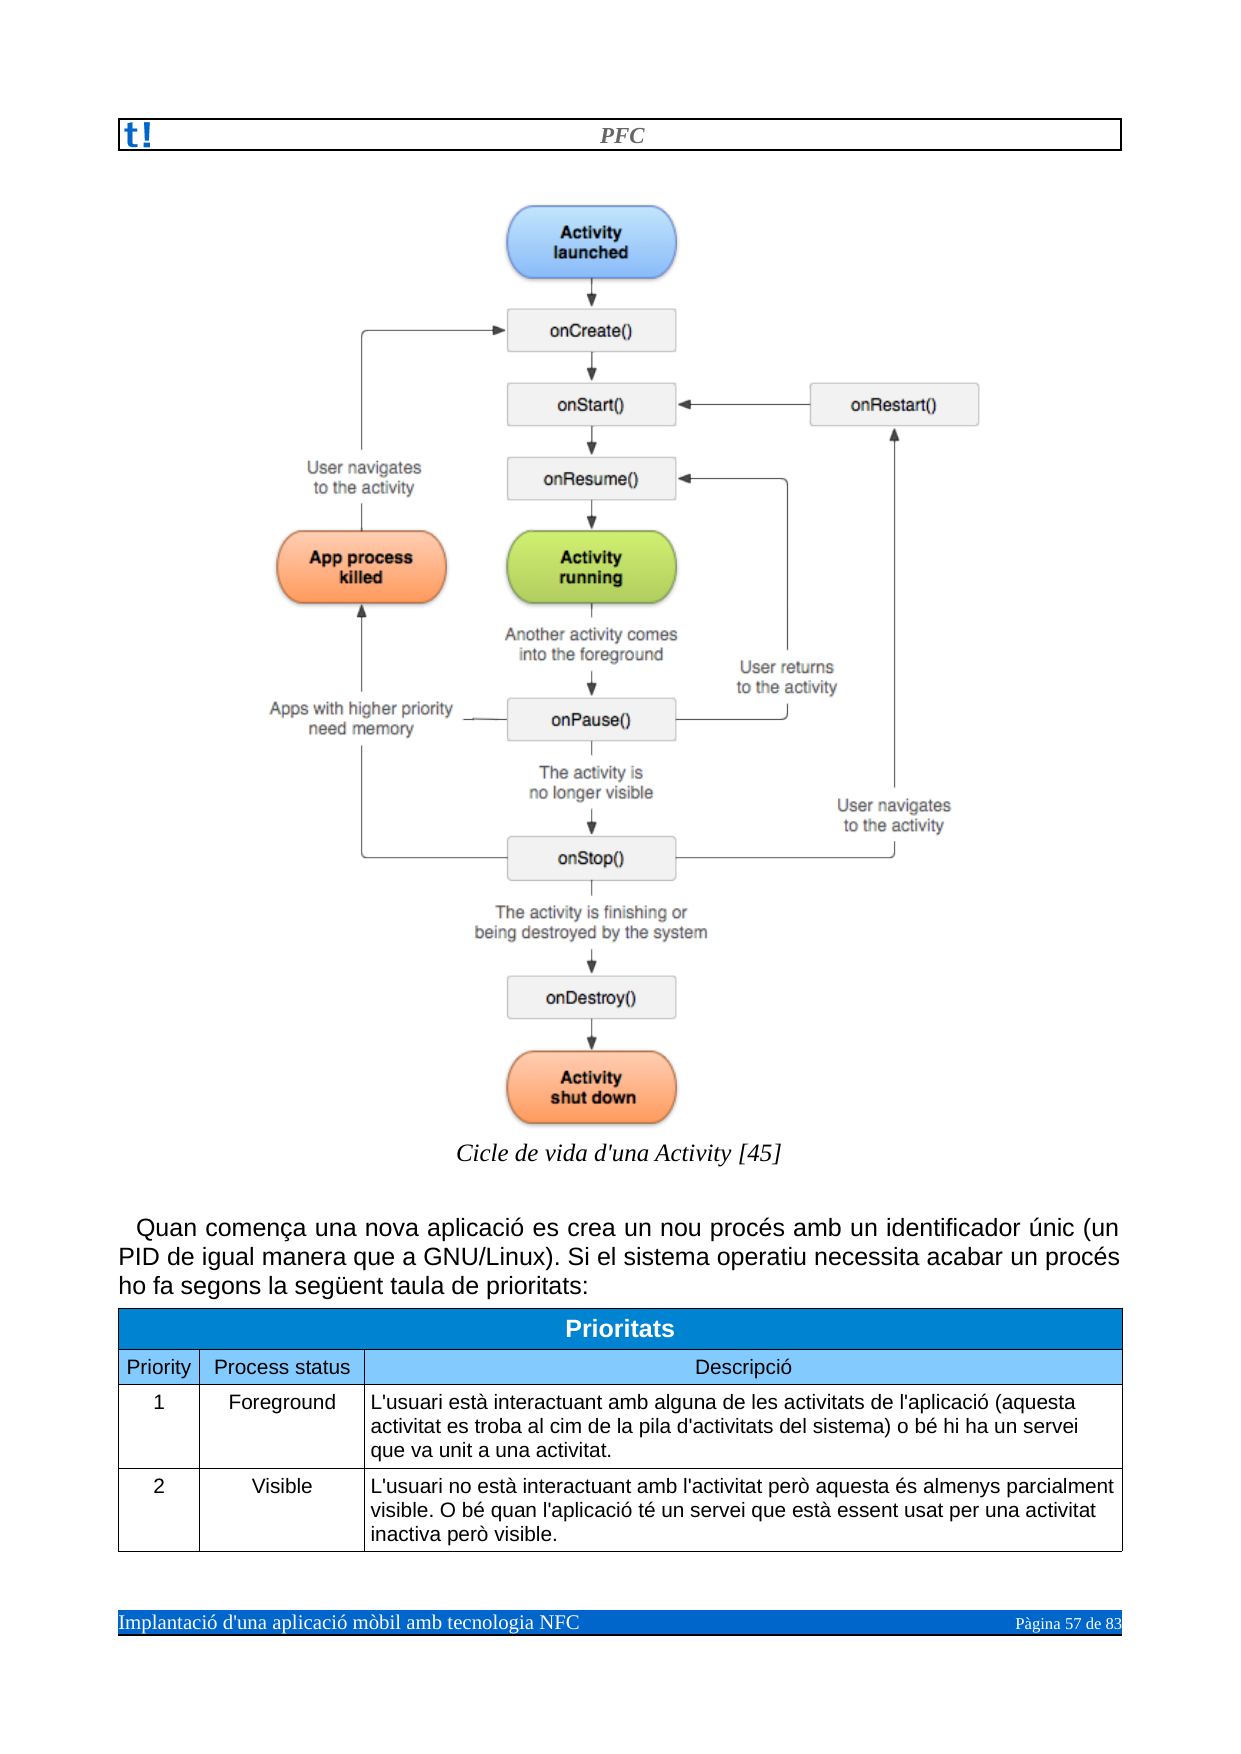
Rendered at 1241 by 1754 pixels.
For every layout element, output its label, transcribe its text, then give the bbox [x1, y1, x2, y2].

table_cell Priority [119, 1350, 199, 1384]
table_cell L'usuari no està interactuant amb l'activitat però aquesta és almenys parcialment visible. O bé quan l'aplicació té un servei que està essent usat per una activitat inactiva però visible. [365, 1469, 1122, 1551]
table_cell 1 [119, 1385, 199, 1468]
table_cell Descripció [365, 1350, 1122, 1384]
picture [123, 121, 151, 148]
table_header Prioritats [119, 1309, 1122, 1349]
table_cell Process status [200, 1350, 364, 1384]
text Cicle de vida d'una Activity [45] [254, 1138, 986, 1167]
table_cell Visible [200, 1469, 364, 1551]
table_cell Foreground [200, 1385, 364, 1468]
text Quan comença una nova aplicació es crea un nou procés amb un identificador únic (un PID de igual manera que a GNU/Linux). Si el sistema operatiu necessita acabar un procés ho fa segons la següent taula de prioritats: [118, 1213, 1122, 1299]
picture [254, 193, 987, 1138]
table_cell 2 [119, 1469, 199, 1551]
table_cell L'usuari està interactuant amb alguna de les activitats de l'aplicació (aquesta activitat es troba al cim de la pila d'activitats del sistema) o bé hi ha un servei que va unit a una activitat. [365, 1385, 1122, 1468]
